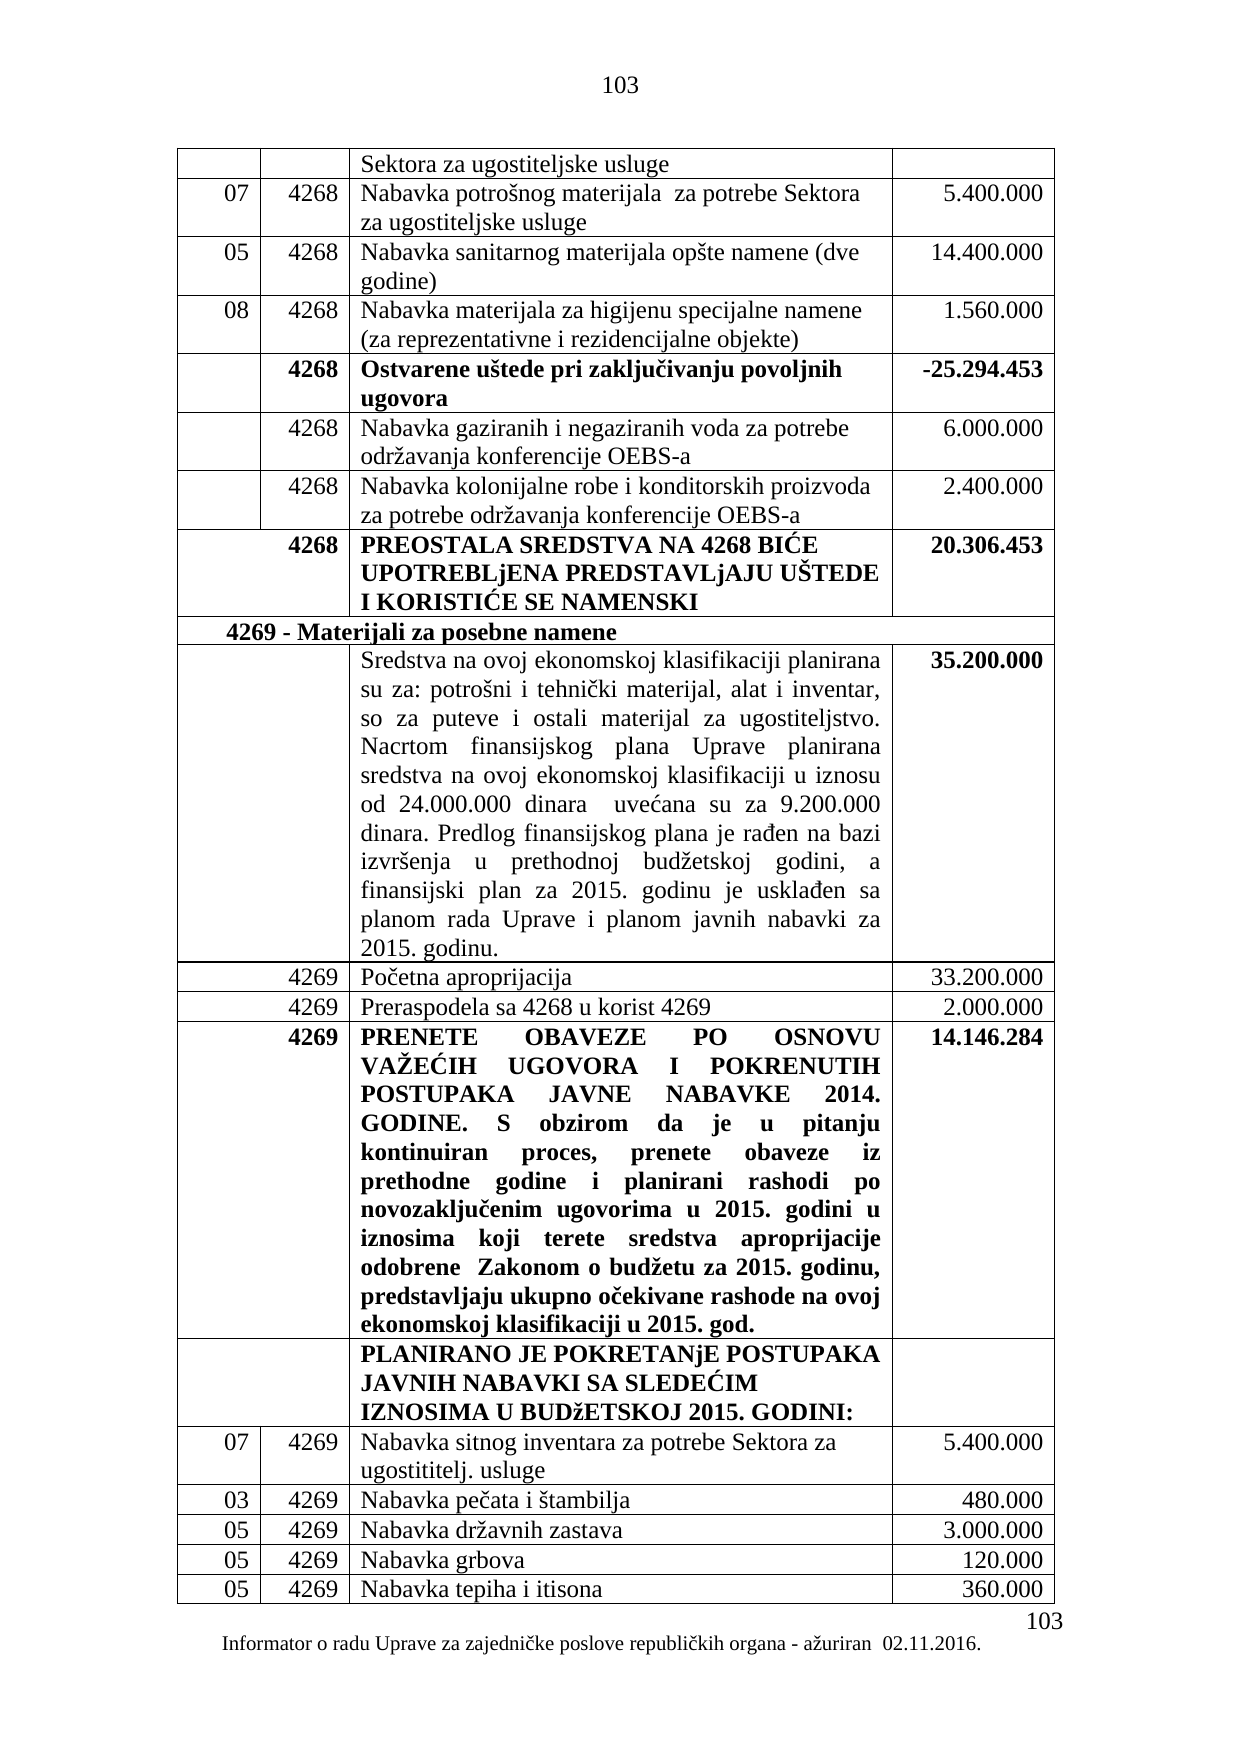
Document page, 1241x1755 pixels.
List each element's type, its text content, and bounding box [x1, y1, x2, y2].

table_cell 1.560.000 [893, 296, 1054, 353]
table_cell 05 [178, 1545, 260, 1573]
table_cell [893, 149, 1054, 177]
table_cell 4269 [261, 1485, 349, 1514]
table_cell [178, 149, 260, 177]
table_cell Preraspodela sa 4268 u korist 4269 [350, 992, 892, 1021]
table_cell 4268 [261, 179, 349, 236]
table_cell Nabavka pečata i štambilјa [350, 1485, 892, 1514]
table_cell PRENETE OBAVEZE PO OSNOVU VAŽEĆIH UGOVORA I POKRENUTIH POSTUPAKA JAVNE NABAVKE 2014. GODINE. S obzirom da je u pitanju kontinuiran proces, prenete obaveze iz prethodne godine i planirani rashodi po novozaklјučenim ugovorima u 2015. godini u iznosima koji terete sredstva aproprijacije odobrene Zakonom o budžetu za 2015. godinu, predstavlјaju ukupno očekivane rashode na ovoj ekonomskoj klasifikaciji u 2015. god. [350, 1022, 892, 1338]
table_cell 480.000 [893, 1485, 1054, 1514]
table_cell 4268 [178, 530, 349, 616]
table_cell 4269 [261, 1575, 349, 1603]
table_cell [178, 413, 260, 470]
table_cell [261, 149, 349, 177]
table_cell 4268 [261, 237, 349, 294]
table_cell [178, 471, 260, 529]
table_cell 4268 [261, 471, 349, 529]
table_cell 20.306.453 [893, 530, 1054, 616]
table_cell PLANIRANO JE POKRETANјE POSTUPAKA JAVNIH NABAVKI SA SLEDEĆIM IZNOSIMA U BUDžETSKOJ 2015. GODINI: [350, 1339, 892, 1426]
table_cell Nabavka sitnog inventara za potrebe Sektora za ugostititelј. usluge [350, 1427, 892, 1484]
table_cell 120.000 [893, 1545, 1054, 1573]
table_cell Nabavka grbova [350, 1545, 892, 1573]
table_cell 4268 [261, 354, 349, 412]
table_cell 4269 [178, 963, 349, 991]
table_cell 14.400.000 [893, 237, 1054, 294]
table_cell 05 [178, 1515, 260, 1544]
table_cell Sredstva na ovoj ekonomskoj klasifikaciji planirana su za: potrošni i tehnički materijal, alat i inventar, so za puteve i ostali materijal za ugostitelјstvo. Nacrtom finansijskog plana Uprave planirana sredstva na ovoj ekonomskoj klasifikaciji u iznosu od 24.000.000 dinara uvećana su za 9.200.000 dinara. Predlog finansijskog plana je rađen na bazi izvršenja u prethodnoj budžetskoj godini, a finansijski plan za 2015. godinu je usklađen sa planom rada Uprave i planom javnih nabavki za 2015. godinu. [350, 645, 892, 961]
table_cell 4269 [261, 1515, 349, 1544]
table_cell 07 [178, 1427, 260, 1484]
table_cell 4268 [261, 413, 349, 470]
table_cell Nabavka sanitarnog materijala opšte namene (dve godine) [350, 237, 892, 294]
table_cell Početna aproprijacija [350, 963, 892, 991]
table_cell 33.200.000 [893, 963, 1054, 991]
table_cell 5.400.000 [893, 179, 1054, 236]
table_cell 4268 [261, 296, 349, 353]
table_cell PREOSTALA SREDSTVA NA 4268 BIĆE UPOTREBLjENA PREDSTAVLjAJU UŠTEDE I KORISTIĆE SE NAMENSKI [350, 530, 892, 616]
table_cell Sektora za ugostitelјske usluge [350, 149, 892, 177]
table_cell 35.200.000 [893, 645, 1054, 961]
table_cell 6.000.000 [893, 413, 1054, 470]
table_cell 3.000.000 [893, 1515, 1054, 1544]
table_cell [178, 354, 260, 412]
table_cell Nabavka potrošnog materijala za potrebe Sektora za ugostitelјske usluge [350, 179, 892, 236]
table_cell 4269 [261, 1545, 349, 1573]
table_cell [178, 1339, 349, 1426]
table_cell 4269 [178, 992, 349, 1021]
table_cell -25.294.453 [893, 354, 1054, 412]
table_cell 05 [178, 237, 260, 294]
table_cell [178, 645, 349, 961]
table_cell 07 [178, 179, 260, 236]
table_cell 2.400.000 [893, 471, 1054, 529]
table_cell Nabavka tepiha i itisona [350, 1575, 892, 1603]
table_cell 4269 [178, 1022, 349, 1338]
table_cell 2.000.000 [893, 992, 1054, 1021]
table_cell Ostvarene uštede pri zaklјučivanju povolјnih ugovora [350, 354, 892, 412]
table_cell Nabavka materijala za higijenu specijalne namene (za reprezentativne i rezidencijalne objekte) [350, 296, 892, 353]
table_cell 03 [178, 1485, 260, 1514]
table_cell Nabavka državnih zastava [350, 1515, 892, 1544]
table_cell 5.400.000 [893, 1427, 1054, 1484]
table_cell 4269 [261, 1427, 349, 1484]
table_cell Nabavka gaziranih i negaziranih voda za potrebe održavanja konferencije OEBS-a [350, 413, 892, 470]
table_cell 14.146.284 [893, 1022, 1054, 1338]
table_cell 360.000 [893, 1575, 1054, 1603]
table_cell 05 [178, 1575, 260, 1603]
table_cell Nabavka kolonijalne robe i konditorskih proizvoda za potrebe održavanja konferencije OEBS-a [350, 471, 892, 529]
table_cell [893, 1339, 1054, 1426]
table_cell 4269 - Materijali za posebne namene [178, 617, 1054, 644]
table_cell 08 [178, 296, 260, 353]
